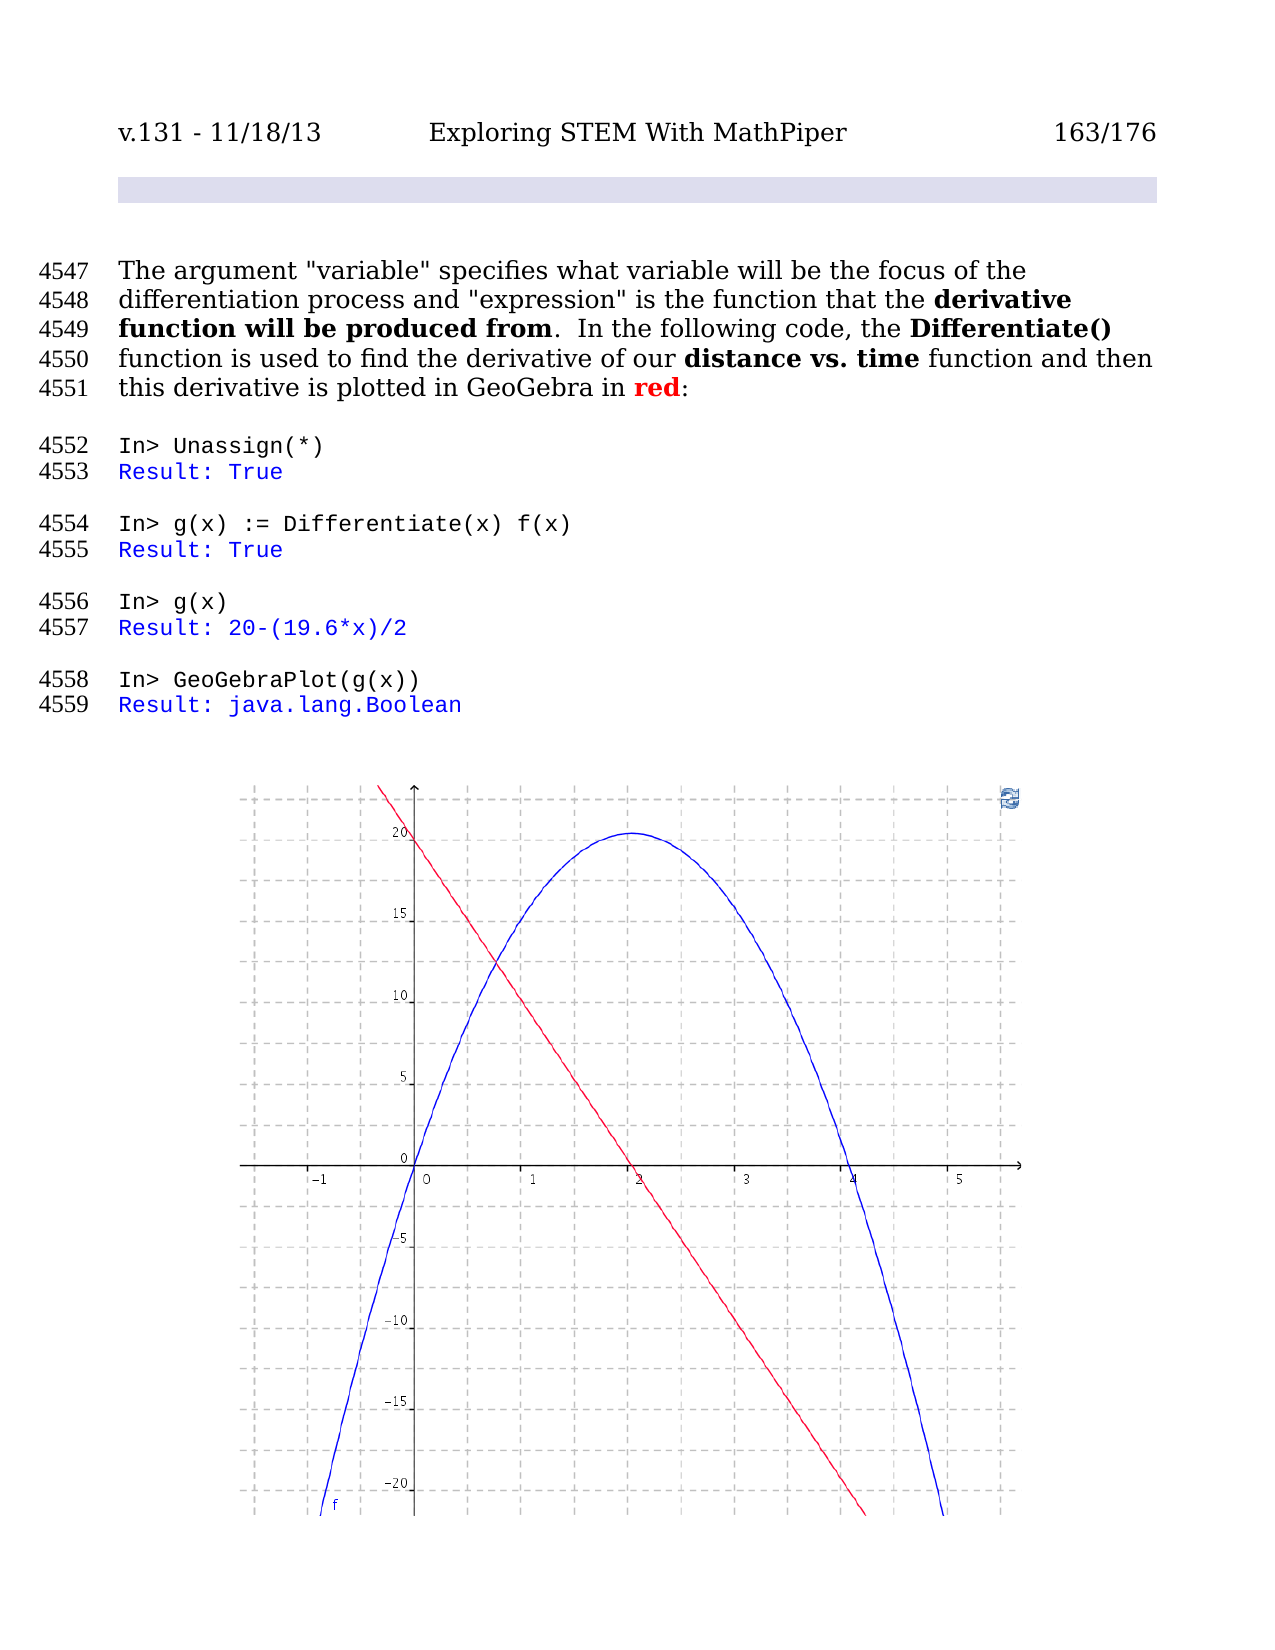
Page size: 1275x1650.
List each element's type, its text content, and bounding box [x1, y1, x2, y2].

text Result: True [118, 538, 1157, 564]
picture [239, 785, 1022, 1516]
text Result: 20-(19.6*x)/2 [118, 616, 1157, 642]
text Result: True [118, 460, 1157, 486]
text The argument "variable" specifies what variable will be the focus of the differentiation process and "expression" is the function that the derivative function will be produced from. In the following code, the Differentiate() function is used to find the derivative of our distance vs. time function and then this derivative is plotted in GeoGebra in red: [118, 256, 1157, 402]
text In> g(x) := Differentiate(x) f(x) [118, 512, 1157, 538]
text In> Unassign(*) [118, 434, 1157, 460]
table_header [118, 177, 1157, 203]
text In> GeoGebraPlot(g(x)) [118, 668, 1157, 694]
text Result: java.lang.Boolean [118, 694, 1157, 720]
text In> g(x) [118, 590, 1157, 616]
